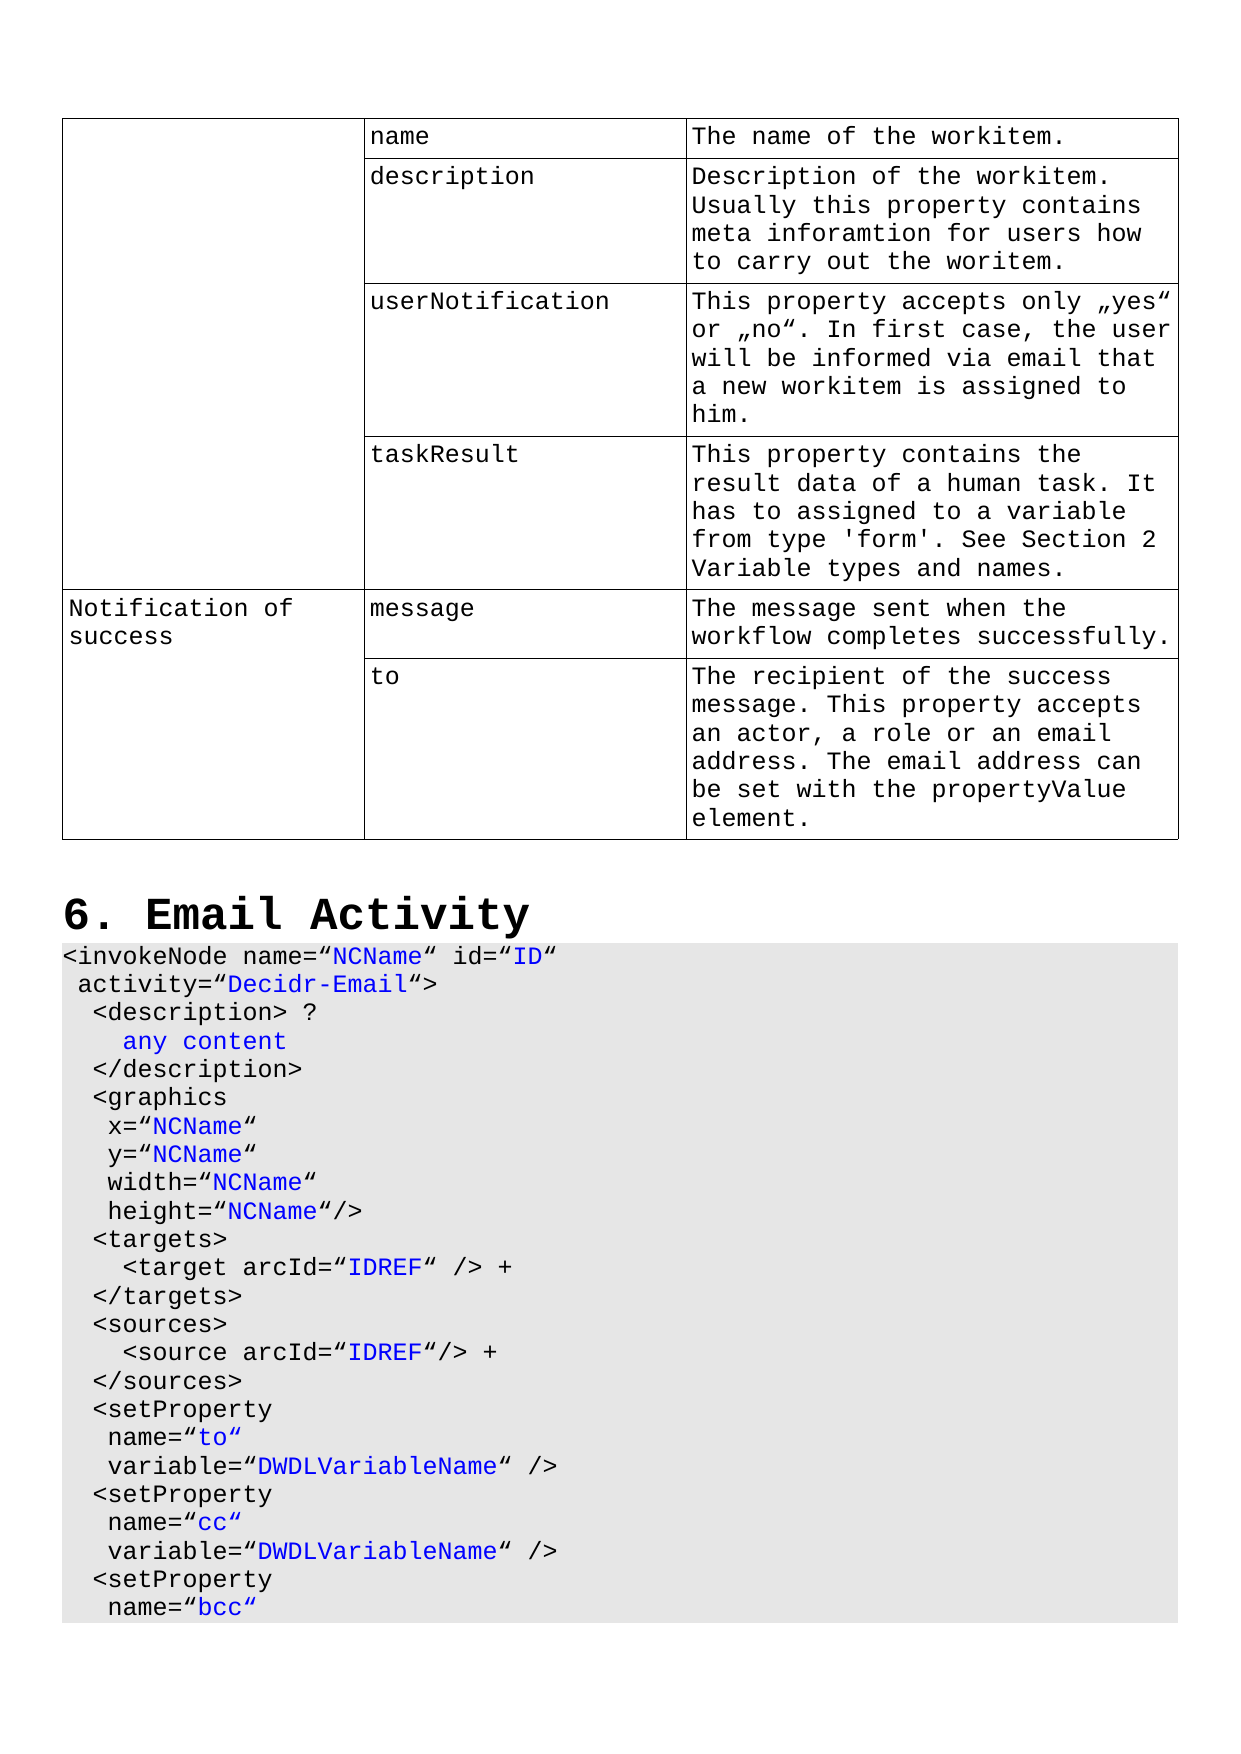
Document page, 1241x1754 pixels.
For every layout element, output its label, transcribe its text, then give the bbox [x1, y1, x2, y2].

text <setProperty [62, 1482, 1178, 1510]
table_cell The recipient of the success message. This property accepts an actor, a role or an email address. The email address can be set with the propertyValue element. [687, 659, 1178, 839]
table_cell The name of the workitem. [687, 119, 1178, 158]
text any content [62, 1028, 1178, 1057]
text name=“bcc“ [62, 1595, 1178, 1623]
text <target arcId=“IDREF“ /> + [62, 1255, 1178, 1283]
text </targets> [62, 1283, 1178, 1312]
table_cell The message sent when the workflow completes successfully. [687, 590, 1178, 658]
text <setProperty [62, 1397, 1178, 1425]
text activity=“Decidr-Email“> [62, 972, 1178, 1000]
text <invokeNode name=“NCName“ id=“ID“ [62, 943, 1178, 972]
text height=“NCName“/> [62, 1198, 1178, 1227]
text <description> ? [62, 1000, 1178, 1028]
table_cell to [365, 659, 686, 839]
text x=“NCName“ [62, 1113, 1178, 1142]
text </description> [62, 1057, 1178, 1085]
text <graphics [62, 1085, 1178, 1113]
text 6. Email Activity [62, 891, 1178, 943]
text name=“cc“ [62, 1510, 1178, 1538]
text width=“NCName“ [62, 1170, 1178, 1198]
text name=“to“ [62, 1425, 1178, 1453]
table_cell This property contains the result data of a human task. It has to assigned to a variable from type 'form'. See Section 2 Variable types and names. [687, 437, 1178, 589]
text <source arcId=“IDREF“/> + [62, 1340, 1178, 1368]
text variable=“DWDLVariableName“ /> [62, 1453, 1178, 1482]
text </sources> [62, 1368, 1178, 1397]
text variable=“DWDLVariableName“ /> [62, 1538, 1178, 1567]
table_cell description [365, 159, 686, 283]
table_cell Description of the workitem. Usually this property contains meta inforamtion for users how to carry out the woritem. [687, 159, 1178, 283]
table_cell taskResult [365, 437, 686, 589]
table_cell message [365, 590, 686, 658]
text <targets> [62, 1227, 1178, 1255]
table_cell name [365, 119, 686, 158]
table_cell userNotification [365, 284, 686, 436]
text <setProperty [62, 1567, 1178, 1595]
table_cell [63, 119, 364, 589]
table_cell Notification of success [63, 590, 364, 839]
table_cell This property accepts only „yes“ or „no“. In first case, the user will be informed via email that a new workitem is assigned to him. [687, 284, 1178, 436]
text <sources> [62, 1312, 1178, 1340]
text y=“NCName“ [62, 1142, 1178, 1170]
